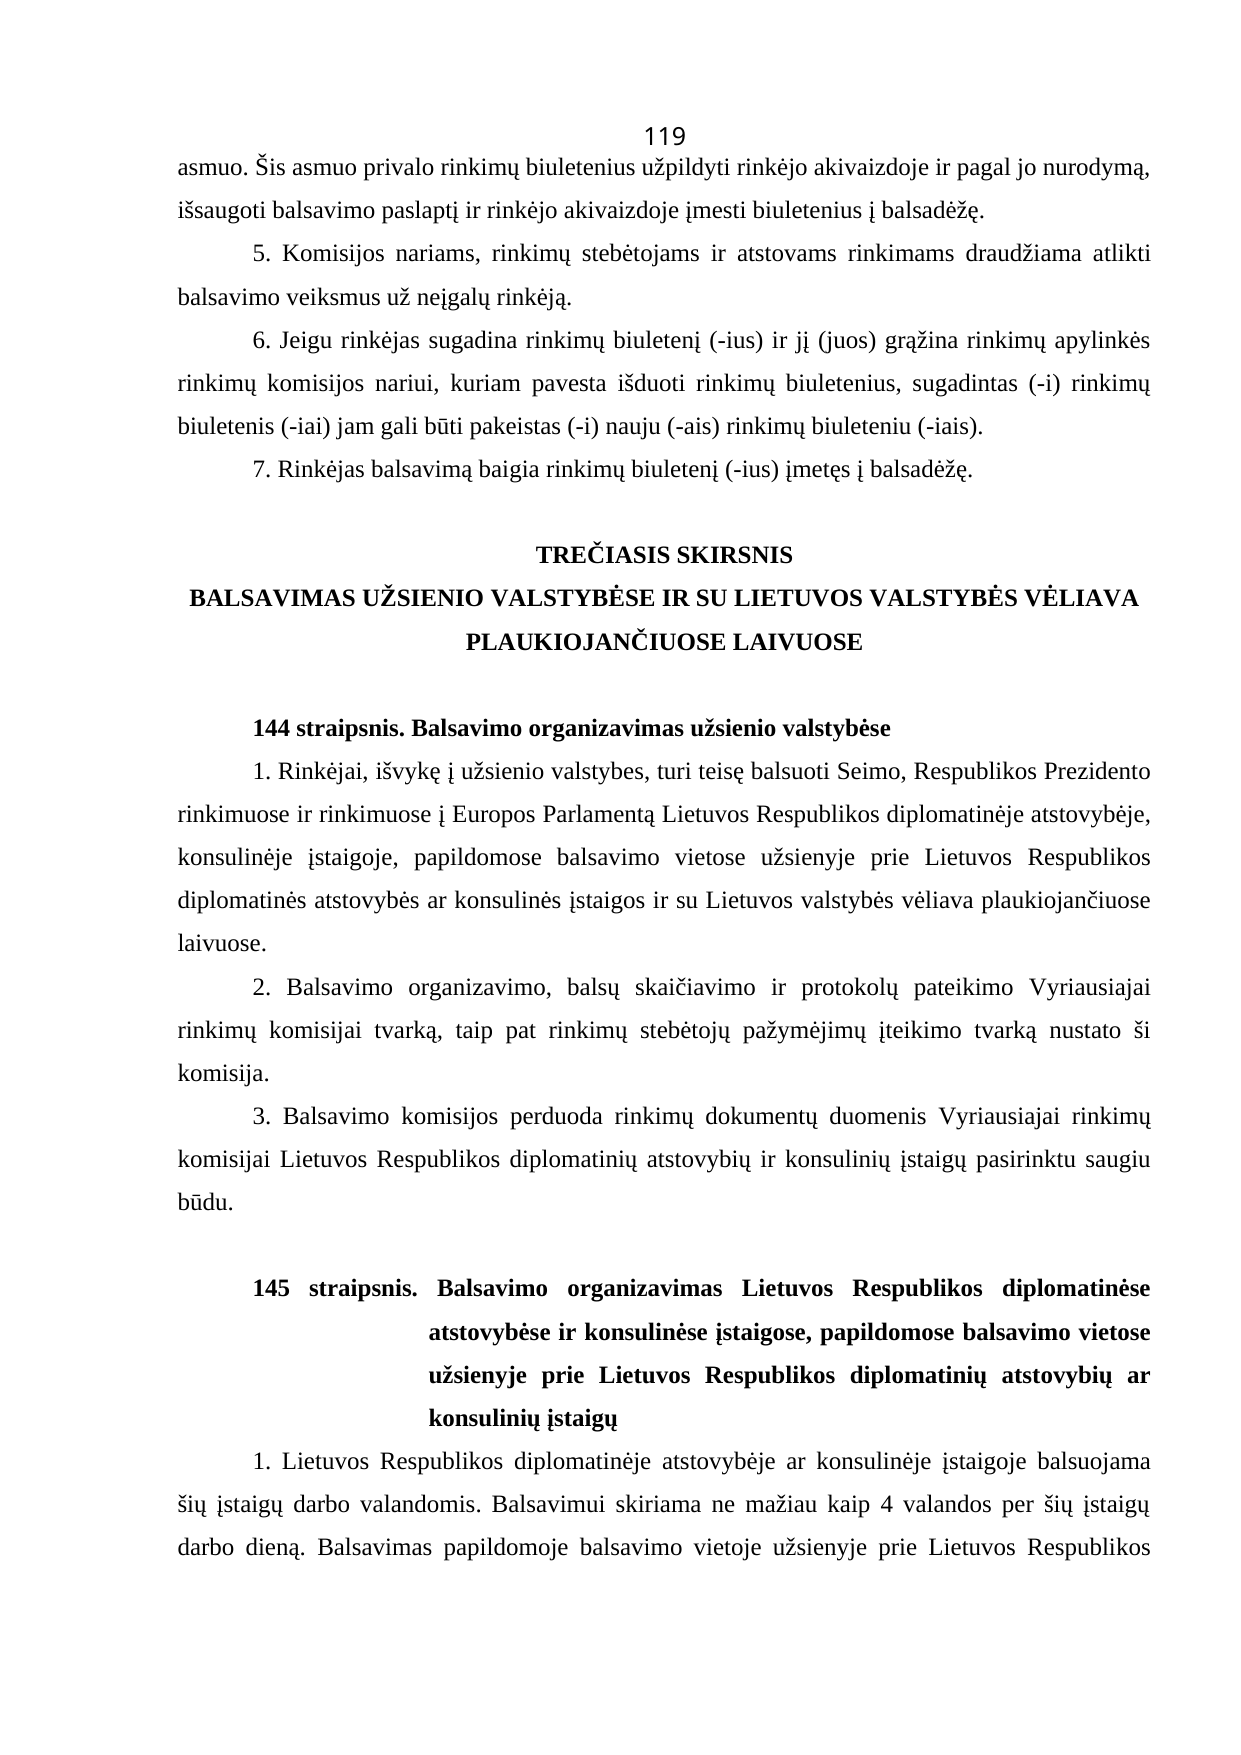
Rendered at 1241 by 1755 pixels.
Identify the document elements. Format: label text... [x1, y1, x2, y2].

text BALSAVIMAS UŽSIENIO VALSTYBĖSE IR SU LIETUVOS VALSTYBĖS VĖLIAVA PLAUKIOJANČIUOSE LAIVUOSE [177, 583, 1152, 655]
text 145 straipsnis. Balsavimo organizavimas Lietuvos Respublikos diplomatinėse atstovybėse ir konsulinėse įstaigose, papildomose balsavimo vietose užsienyje prie Lietuvos Respublikos diplomatinių atstovybių ar konsulinių įstaigų [252, 1273, 1152, 1432]
text 6. Jeigu rinkėjas sugadina rinkimų biuletenį (-ius) ir jį (juos) grąžina rinkimų apylinkės rinkimų komisijos nariui, kuriam pavesta išduoti rinkimų biuletenius, sugadintas (-i) rinkimų biuletenis (-iai) jam gali būti pakeistas (-i) nauju (-ais) rinkimų biuleteniu (-iais). [177, 325, 1152, 440]
text asmuo. Šis asmuo privalo rinkimų biuletenius užpildyti rinkėjo akivaizdoje ir pagal jo nurodymą, išsaugoti balsavimo paslaptį ir rinkėjo akivaizdoje įmesti biuletenius į balsadėžę. [177, 152, 1152, 224]
text 2. Balsavimo organizavimo, balsų skaičiavimo ir protokolų pateikimo Vyriausiajai rinkimų komisijai tvarką, taip pat rinkimų stebėtojų pažymėjimų įteikimo tvarką nustato ši komisija. [177, 972, 1152, 1087]
text 3. Balsavimo komisijos perduoda rinkimų dokumentų duomenis Vyriausiajai rinkimų komisijai Lietuvos Respublikos diplomatinių atstovybių ir konsulinių įstaigų pasirinktu saugiu būdu. [177, 1101, 1152, 1216]
text 144 straipsnis. Balsavimo organizavimas užsienio valstybėse [177, 713, 1152, 742]
text 1. Lietuvos Respublikos diplomatinėje atstovybėje ar konsulinėje įstaigoje balsuojama šių įstaigų darbo valandomis. Balsavimui skiriama ne mažiau kaip 4 valandos per šių įstaigų darbo dieną. Balsavimas papildomoje balsavimo vietoje užsienyje prie Lietuvos Respublikos [177, 1446, 1152, 1561]
text 7. Rinkėjas balsavimą baigia rinkimų biuletenį (-ius) įmetęs į balsadėžę. [177, 454, 1152, 483]
text 5. Komisijos nariams, rinkimų stebėtojams ir atstovams rinkimams draudžiama atlikti balsavimo veiksmus už neįgalų rinkėją. [177, 238, 1152, 310]
text TREČIASIS SKIRSNIS [177, 540, 1152, 569]
text 1. Rinkėjai, išvykę į užsienio valstybes, turi teisę balsuoti Seimo, Respublikos Prezidento rinkimuose ir rinkimuose į Europos Parlamentą Lietuvos Respublikos diplomatinėje atstovybėje, konsulinėje įstaigoje, papildomose balsavimo vietose užsienyje prie Lietuvos Respublikos diplomatinės atstovybės ar konsulinės įstaigos ir su Lietuvos valstybės vėliava plaukiojančiuose laivuose. [177, 756, 1152, 957]
